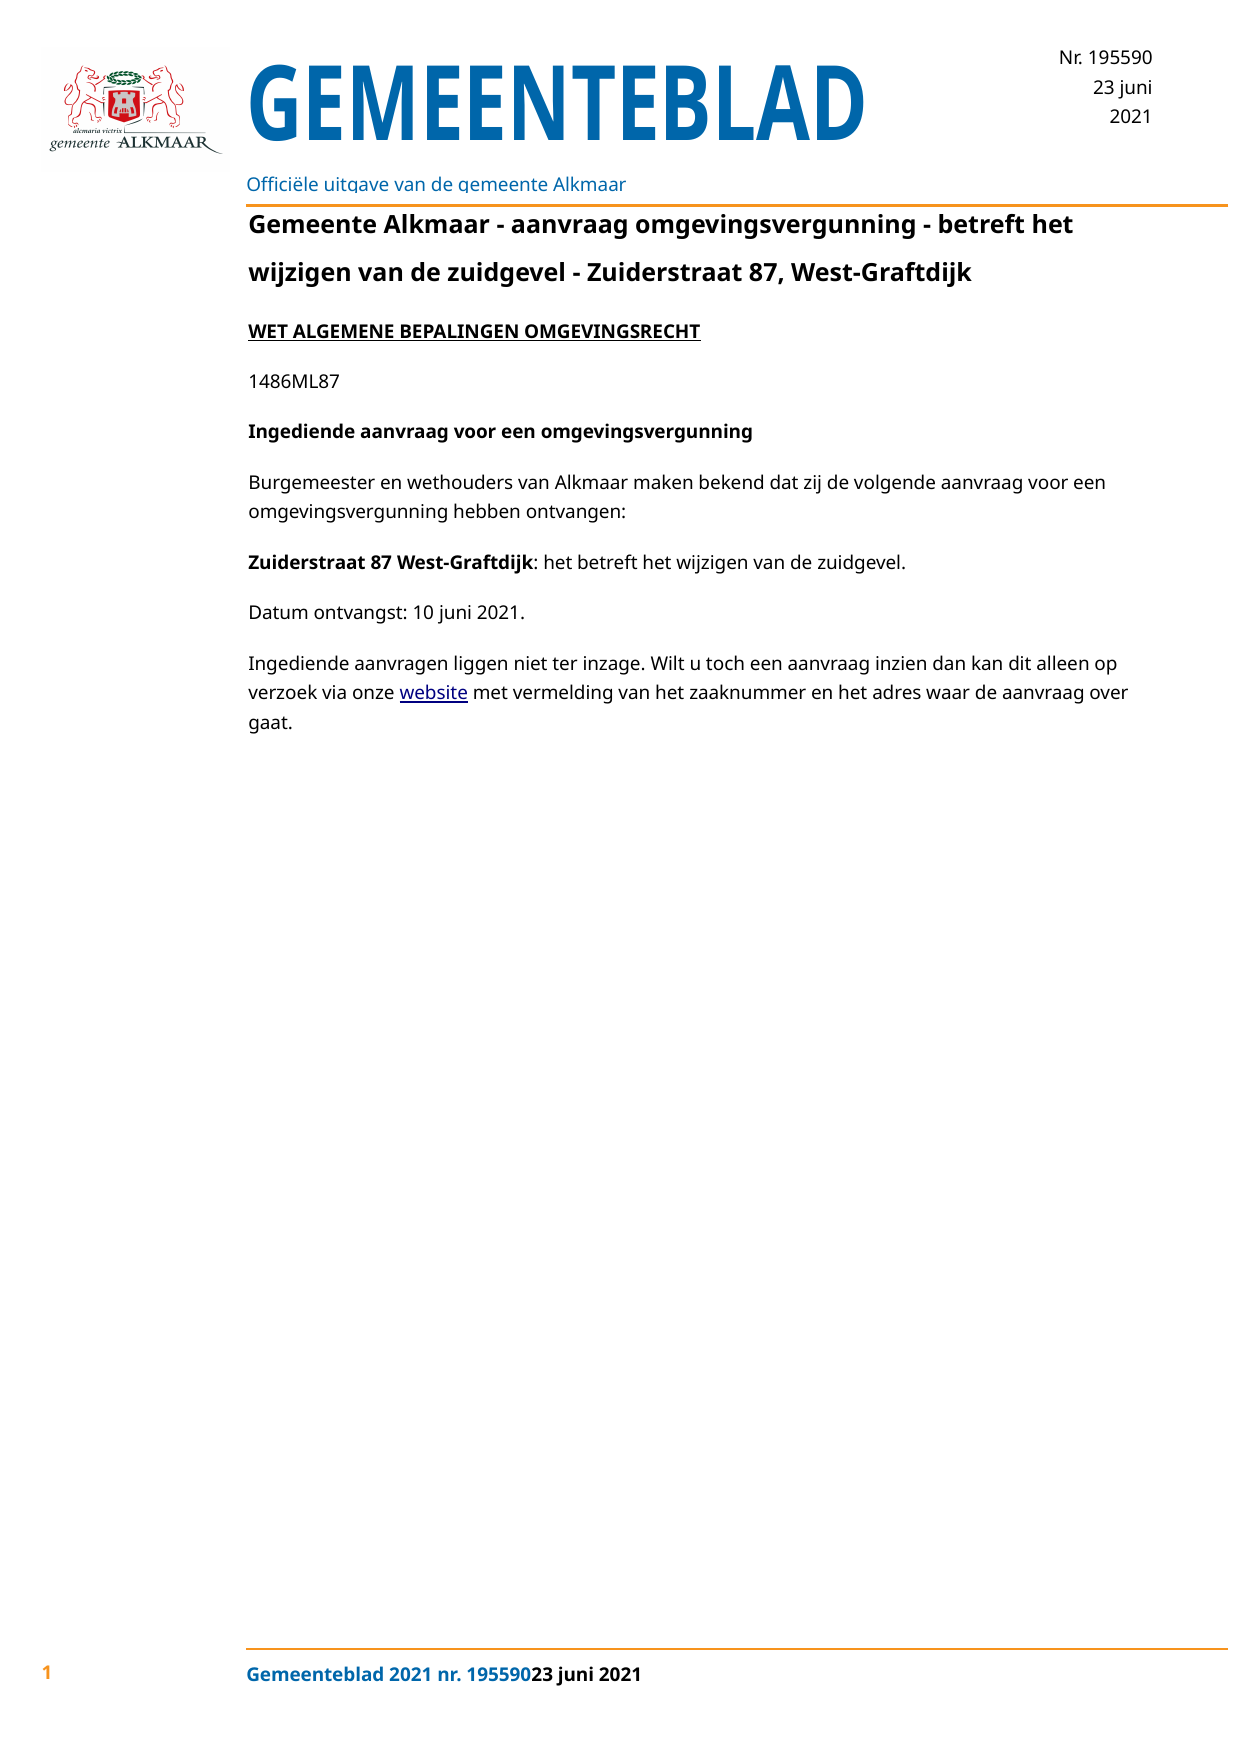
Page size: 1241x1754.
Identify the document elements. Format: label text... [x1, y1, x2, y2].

text Datum ontvangst: 10 juni 2021. [248, 599, 1152, 625]
picture [41, 47, 231, 172]
text Burgemeester en wethouders van Alkmaar maken bekend dat zij de volgende aanvraag voor een omgevingsvergunning hebben ontvangen: [248, 469, 1152, 524]
text Ingediende aanvraag voor een omgevingsvergunning [248, 419, 1152, 444]
text Ingediende aanvragen liggen niet ter inzage. Wilt u toch een aanvraag inzien dan kan dit alleen op verzoek via onze website met vermelding van het zaaknummer en het adres waar de aanvraag over gaat. [248, 650, 1152, 735]
text Zuiderstraat 87 West-Graftdijk: het betreft het wijzigen van de zuidgevel. [248, 549, 1152, 575]
text Gemeente Alkmaar - aanvraag omgevingsvergunning - betreft het wijzigen van de zuidgevel - Zuiderstraat 87, West-Graftdijk [248, 207, 1152, 288]
text 1486ML87 [248, 368, 1152, 394]
text WET ALGEMENE BEPALINGEN OMGEVINGSRECHT [248, 318, 1152, 344]
